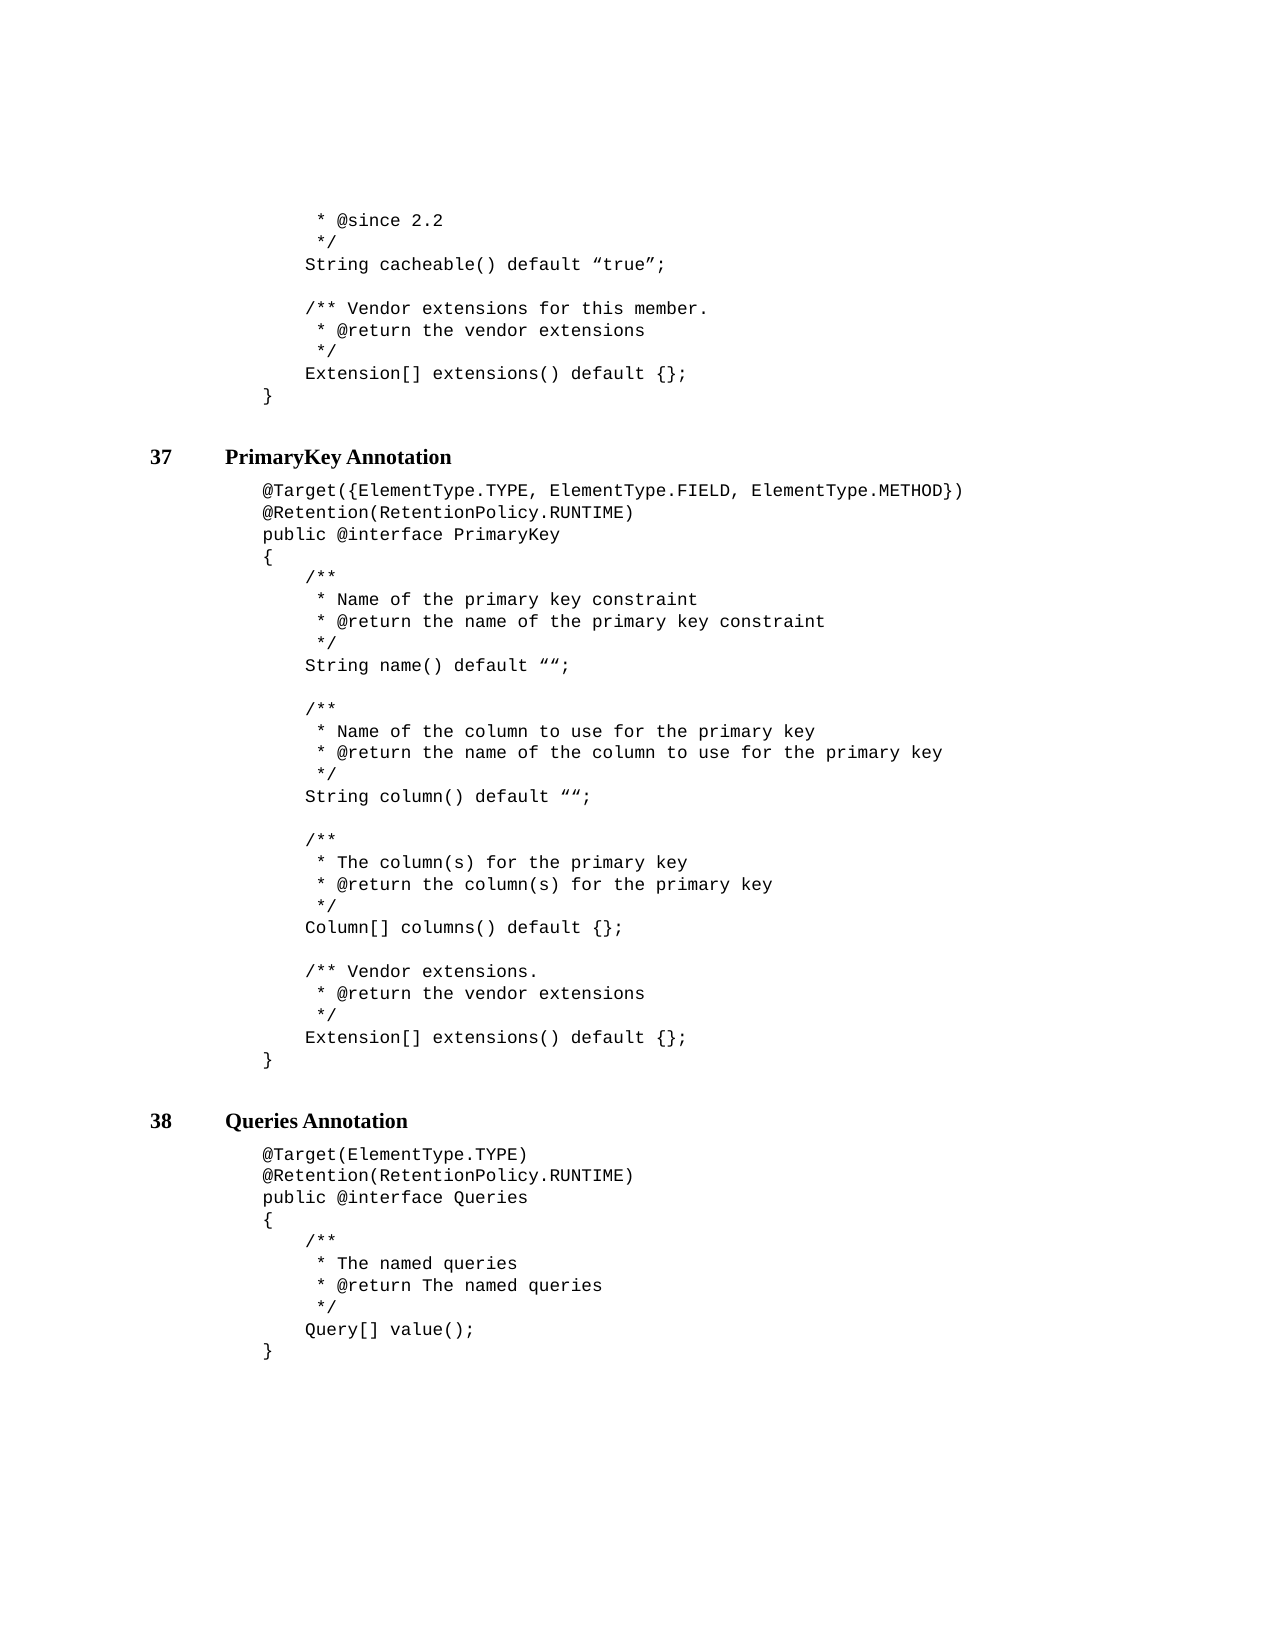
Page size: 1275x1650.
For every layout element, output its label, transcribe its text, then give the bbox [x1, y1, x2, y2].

text * The named queries [262, 1253, 1125, 1274]
text * @return the column(s) for the primary key [262, 873, 1125, 895]
text String column() default ““; [262, 786, 1125, 808]
text /** Vendor extensions. [262, 961, 1125, 983]
text Extension[] extensions() default {}; [262, 363, 1125, 385]
text /** [262, 1231, 1125, 1253]
text * The column(s) for the primary key [262, 852, 1125, 873]
text } [262, 385, 1125, 407]
text * @since 2.2 [262, 210, 1125, 232]
text String name() default ““; [262, 655, 1125, 677]
text */ [262, 895, 1125, 917]
text Column[] columns() default {}; [262, 917, 1125, 939]
subtitle Queries Annotation [150, 1107, 1125, 1133]
text @Retention(RetentionPolicy.RUNTIME) [262, 1165, 1125, 1187]
text */ [262, 764, 1125, 786]
text } [262, 1048, 1125, 1070]
text @Target(ElementType.TYPE) [262, 1143, 1125, 1165]
text @Target({ElementType.TYPE, ElementType.FIELD, ElementType.METHOD}) [262, 480, 1125, 502]
text public @interface Queries [262, 1187, 1125, 1209]
text String cacheable() default “true”; [262, 254, 1125, 276]
text * @return the name of the primary key constraint [262, 611, 1125, 633]
text /** [262, 698, 1125, 720]
text */ [262, 1296, 1125, 1318]
text } [262, 1340, 1125, 1362]
text * Name of the primary key constraint [262, 589, 1125, 611]
text public @interface PrimaryKey [262, 523, 1125, 545]
text Query[] value(); [262, 1318, 1125, 1340]
subtitle PrimaryKey Annotation [150, 443, 1125, 469]
text @Retention(RetentionPolicy.RUNTIME) [262, 502, 1125, 523]
text /** Vendor extensions for this member. [262, 297, 1125, 319]
text */ [262, 1005, 1125, 1027]
text */ [262, 341, 1125, 363]
text { [262, 545, 1125, 567]
text * @return the name of the column to use for the primary key [262, 742, 1125, 764]
text { [262, 1209, 1125, 1231]
text * Name of the column to use for the primary key [262, 720, 1125, 742]
text */ [262, 633, 1125, 655]
text * @return The named queries [262, 1274, 1125, 1296]
text /** [262, 830, 1125, 852]
text */ [262, 232, 1125, 254]
text /** [262, 567, 1125, 589]
text * @return the vendor extensions [262, 983, 1125, 1005]
text * @return the vendor extensions [262, 319, 1125, 341]
text Extension[] extensions() default {}; [262, 1027, 1125, 1048]
